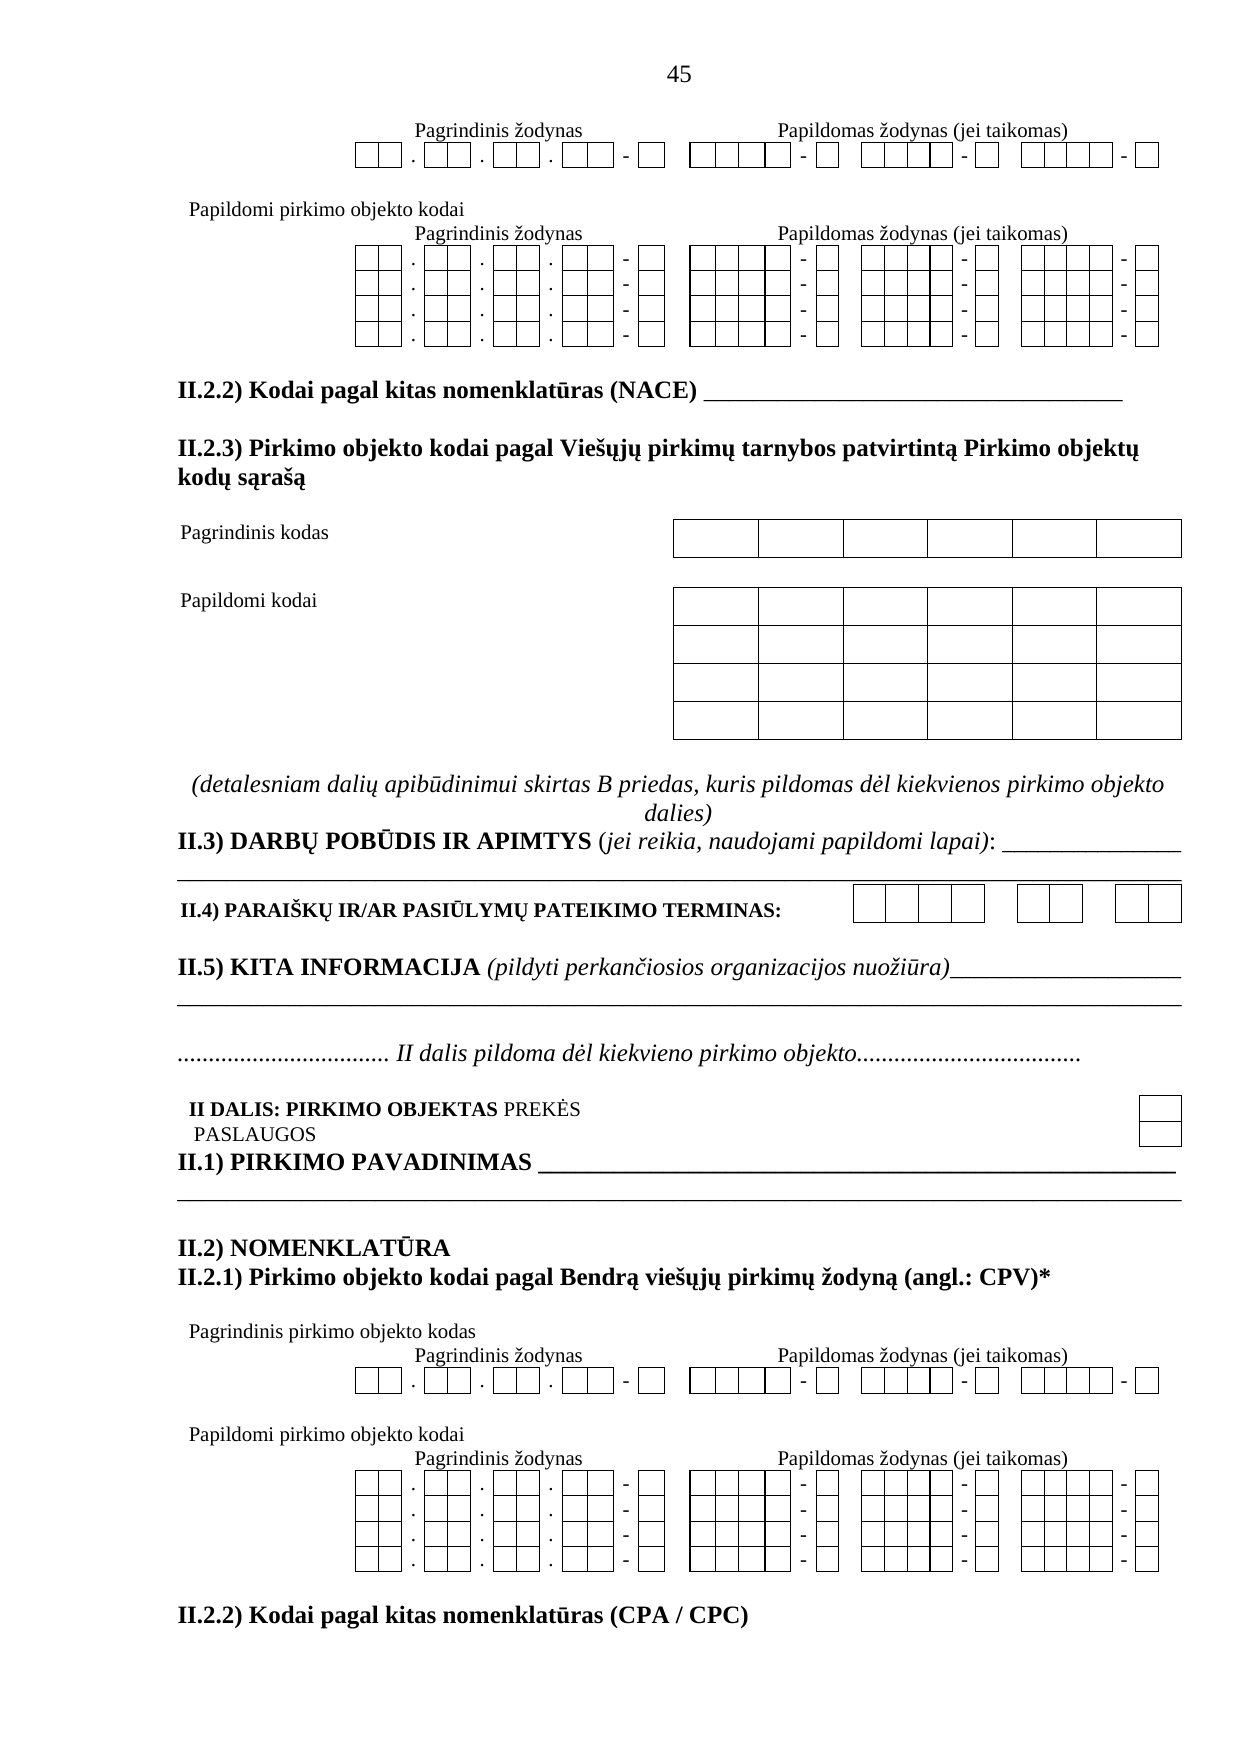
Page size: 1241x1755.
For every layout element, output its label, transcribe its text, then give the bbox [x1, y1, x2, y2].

text II.2.1) Pirkimo objekto kodai pagal Bendrą viešųjų pirkimų žodyną (angl.: CPV)* [177, 1262, 1181, 1290]
table_cell [177, 1343, 184, 1367]
table_cell [739, 1522, 764, 1546]
table_cell . [540, 1521, 562, 1546]
table_cell [184, 245, 333, 270]
table_header Papildomi kodai [177, 587, 673, 625]
table_cell . [471, 295, 493, 321]
table_cell [333, 1521, 355, 1546]
table_cell [639, 246, 664, 270]
table_cell [739, 296, 764, 321]
table_cell [1097, 664, 1181, 701]
table_cell [588, 1368, 613, 1392]
table_cell [494, 296, 516, 321]
table_cell [716, 1547, 738, 1571]
table_cell [976, 143, 998, 167]
table_cell PASLAUGOS [177, 1121, 1139, 1146]
table_cell . [471, 142, 493, 167]
table_header [715, 1319, 743, 1343]
table_cell [1136, 1522, 1158, 1546]
table_header [674, 588, 758, 625]
table_header [844, 588, 927, 625]
table_cell [563, 246, 587, 270]
table_cell [766, 322, 790, 346]
table_cell - [1113, 295, 1135, 321]
table_cell [379, 143, 401, 167]
table_header [664, 1422, 690, 1446]
table_cell [999, 1521, 1021, 1546]
table_cell [716, 1368, 738, 1392]
table_cell [931, 143, 952, 167]
table_cell [665, 142, 689, 167]
table_cell [517, 1496, 539, 1521]
table_cell [1140, 1122, 1181, 1146]
table_cell - [953, 1521, 975, 1546]
table_cell [379, 1471, 401, 1495]
table_cell [425, 246, 447, 270]
table_cell [177, 118, 184, 142]
table_cell - [614, 1546, 638, 1571]
table_cell [716, 296, 738, 321]
table_cell [862, 322, 884, 346]
table_cell [425, 271, 447, 295]
table_cell [1067, 271, 1089, 295]
table_cell [1090, 322, 1112, 346]
table_cell [379, 1522, 401, 1546]
table_cell [931, 246, 952, 270]
table_cell [844, 702, 927, 739]
text .................................. II dalis pildoma dėl kiekvieno pirkimo objekto.................................... [177, 1038, 1181, 1067]
table_cell [356, 143, 378, 167]
table_cell [817, 322, 838, 346]
table_cell [817, 271, 838, 295]
table_cell [425, 296, 447, 321]
table_header [1050, 885, 1082, 922]
table_cell [379, 1496, 401, 1521]
table_cell . [540, 142, 562, 167]
table_cell [759, 664, 843, 701]
table_cell [177, 663, 673, 701]
table_cell [448, 1471, 470, 1495]
text II.2) NOMENKLATŪRA [177, 1233, 1181, 1262]
table_cell [177, 321, 184, 346]
table_cell [665, 1367, 689, 1392]
table_header [771, 1422, 799, 1446]
table_cell [691, 1496, 715, 1521]
table_cell [665, 1495, 689, 1521]
table_cell [817, 296, 838, 321]
table_cell [184, 270, 333, 295]
table_cell [817, 1496, 838, 1521]
table_cell [885, 143, 907, 167]
table_cell [517, 1522, 539, 1546]
table_cell - [1113, 245, 1135, 270]
table_cell [1097, 702, 1181, 739]
table_header [639, 1319, 664, 1343]
table_cell [588, 271, 613, 295]
table_cell [908, 271, 929, 295]
table_cell [928, 664, 1012, 701]
table_cell [184, 1470, 333, 1495]
table_cell [1067, 322, 1089, 346]
table_header [771, 1319, 799, 1343]
table_cell [1067, 296, 1089, 321]
table_cell [563, 322, 587, 346]
table_cell [931, 1368, 952, 1392]
text II.2.2) Kodai pagal kitas nomenklatūras (CPA / CPC) [177, 1601, 1181, 1629]
table_cell [639, 1368, 664, 1392]
table_cell [999, 1495, 1021, 1521]
table_cell [588, 1471, 613, 1495]
table_cell . [402, 321, 424, 346]
table_cell [999, 295, 1021, 321]
table_header [799, 1319, 1163, 1343]
table_cell [1013, 664, 1096, 701]
table_cell [425, 1547, 447, 1571]
table_cell [639, 296, 664, 321]
table_cell [691, 1471, 715, 1495]
table_cell [333, 295, 355, 321]
table_cell [1136, 271, 1158, 295]
table_header [854, 885, 885, 922]
table_cell [177, 625, 673, 663]
table_cell [665, 270, 689, 295]
table_cell [448, 1368, 470, 1392]
table_header [1163, 1422, 1181, 1446]
table_cell [885, 1496, 907, 1521]
table_cell [1090, 246, 1112, 270]
table_header [844, 520, 927, 557]
table_cell - [1113, 1546, 1135, 1571]
table_cell [177, 1470, 184, 1495]
table_cell [563, 1522, 587, 1546]
table_cell - [953, 270, 975, 295]
table_header [759, 588, 843, 625]
table_cell [999, 1367, 1021, 1392]
table_cell [1090, 271, 1112, 295]
table_cell [1159, 295, 1181, 321]
table_cell [1045, 1547, 1066, 1571]
table_cell [976, 1496, 998, 1521]
table_cell [1045, 1496, 1066, 1521]
table_cell [177, 1546, 184, 1571]
table_cell [976, 246, 998, 270]
table_cell [844, 626, 927, 663]
table_cell [1159, 142, 1181, 167]
table_cell [862, 296, 884, 321]
table_cell [1090, 296, 1112, 321]
table_cell [674, 702, 758, 739]
table_cell - [953, 245, 975, 270]
table_header II.4) paraiškų ir/ar pasiūlymų pateikimo terminas: [177, 884, 853, 922]
table_cell [999, 142, 1021, 167]
table_cell [1159, 1367, 1181, 1392]
table_cell [177, 221, 184, 245]
table_cell - [791, 1470, 816, 1495]
table_cell - [614, 142, 638, 167]
table_cell [356, 322, 378, 346]
table_cell [563, 296, 587, 321]
table_cell [691, 1522, 715, 1546]
table_cell [517, 1471, 539, 1495]
table_cell - [791, 1495, 816, 1521]
table_header [639, 1422, 664, 1446]
table_cell [885, 1368, 907, 1392]
table_cell [716, 271, 738, 295]
table_cell . [471, 270, 493, 295]
table_cell . [540, 321, 562, 346]
table_cell . [402, 142, 424, 167]
table_cell [691, 1368, 715, 1392]
table_cell [999, 270, 1021, 295]
table_cell [839, 1495, 861, 1521]
table_cell [739, 143, 764, 167]
table_cell [716, 1522, 738, 1546]
table_cell [931, 1522, 952, 1546]
table_cell [1136, 1496, 1158, 1521]
table_cell - [953, 142, 975, 167]
table_cell . [471, 245, 493, 270]
table_cell [817, 1368, 838, 1392]
table_cell - [953, 1495, 975, 1521]
table_cell [999, 245, 1021, 270]
table_cell [908, 1496, 929, 1521]
table_cell [862, 1368, 884, 1392]
table_cell - [791, 295, 816, 321]
text II.2.2) Kodai pagal kitas nomenklatūras (NACE) [177, 375, 1181, 404]
table_cell . [540, 1470, 562, 1495]
table_cell [356, 246, 378, 270]
table_cell - [1113, 1521, 1135, 1546]
table_cell [766, 1496, 790, 1521]
table_cell . [402, 270, 424, 295]
table_cell [379, 296, 401, 321]
table_cell [665, 321, 689, 346]
table_cell [517, 296, 539, 321]
table_cell [1159, 1546, 1181, 1571]
table_cell [766, 1522, 790, 1546]
table_cell [1022, 1471, 1044, 1495]
table_cell Pagrindinis žodynas [333, 118, 664, 142]
table_cell [674, 664, 758, 701]
table_cell [1136, 1547, 1158, 1571]
table_cell [333, 270, 355, 295]
table_cell [425, 1496, 447, 1521]
table_cell Papildomas žodynas (jei taikomas) [664, 1343, 1181, 1367]
table_header [613, 1319, 639, 1343]
table_cell . [540, 270, 562, 295]
table_header [1097, 520, 1181, 557]
table_header [744, 197, 771, 221]
table_cell [1022, 1547, 1044, 1571]
table_cell [333, 1495, 355, 1521]
table_cell [908, 1547, 929, 1571]
table_cell [1159, 1495, 1181, 1521]
table_header [690, 1319, 715, 1343]
table_cell [691, 322, 715, 346]
table_cell - [1113, 321, 1135, 346]
table_cell [766, 271, 790, 295]
table_cell [928, 702, 1012, 739]
table_header [1116, 885, 1148, 922]
table_cell . [402, 1521, 424, 1546]
table_cell [1067, 1368, 1089, 1392]
table_cell [1022, 322, 1044, 346]
table_header [1140, 1096, 1181, 1121]
table_cell [184, 142, 333, 167]
table_cell [177, 1446, 184, 1470]
table_cell - [1113, 1470, 1135, 1495]
table_cell Papildomas žodynas (jei taikomas) [664, 1446, 1181, 1470]
table_cell [563, 1471, 587, 1495]
table_cell [563, 143, 587, 167]
table_cell [1090, 1368, 1112, 1392]
table_cell [716, 143, 738, 167]
table_cell - [614, 1521, 638, 1546]
table_cell [817, 1522, 838, 1546]
table_cell [494, 271, 516, 295]
table_cell [817, 1547, 838, 1571]
table_cell [333, 321, 355, 346]
table_header [759, 520, 843, 557]
table_cell [333, 1470, 355, 1495]
table_cell [1022, 271, 1044, 295]
table_header [1018, 885, 1049, 922]
table_cell [184, 1367, 333, 1392]
table_header [639, 197, 664, 221]
table_cell [1067, 1471, 1089, 1495]
table_cell [1045, 1471, 1066, 1495]
table_header [771, 197, 799, 221]
table_cell [563, 271, 587, 295]
table_cell [356, 296, 378, 321]
table_cell [1090, 1522, 1112, 1546]
table_cell [177, 1367, 184, 1392]
table_cell [885, 296, 907, 321]
table_cell [885, 1471, 907, 1495]
table_cell [1136, 296, 1158, 321]
table_cell [333, 245, 355, 270]
table_header [1149, 885, 1181, 922]
table_cell . [540, 1546, 562, 1571]
table_cell [665, 245, 689, 270]
table_cell . [471, 321, 493, 346]
table_cell - [953, 1470, 975, 1495]
table_cell [976, 271, 998, 295]
table_cell [862, 1496, 884, 1521]
table_cell - [791, 142, 816, 167]
table_cell [425, 1522, 447, 1546]
table_cell [1045, 1368, 1066, 1392]
table_cell [1159, 1470, 1181, 1495]
table_cell [177, 701, 673, 739]
table_cell [1045, 296, 1066, 321]
table_cell [379, 1368, 401, 1392]
table_cell [739, 1368, 764, 1392]
table_cell [448, 296, 470, 321]
table_cell [817, 1471, 838, 1495]
table_cell [177, 1495, 184, 1521]
table_cell [739, 1496, 764, 1521]
table_cell - [614, 1495, 638, 1521]
table_cell Pagrindinis žodynas [333, 1343, 664, 1367]
table_cell [1090, 1471, 1112, 1495]
table_header [588, 1422, 613, 1446]
table_cell [691, 1547, 715, 1571]
text II.1) pirkimo Pavadinimas ___________________________________________________ [177, 1147, 1181, 1175]
table_cell [517, 1368, 539, 1392]
table_cell [999, 321, 1021, 346]
table_header [952, 885, 984, 922]
table_cell [588, 1547, 613, 1571]
table_cell [1045, 271, 1066, 295]
table_header [715, 1422, 743, 1446]
table_cell - [791, 245, 816, 270]
table_cell . [471, 1470, 493, 1495]
table_header II DALIS: PIRKIMO OBJEKTAS PREKĖS [177, 1095, 1139, 1121]
table_cell - [614, 245, 638, 270]
table_cell [1090, 1547, 1112, 1571]
table_cell [448, 1547, 470, 1571]
table_cell [639, 1471, 664, 1495]
table_cell . [402, 1470, 424, 1495]
table_cell [639, 1547, 664, 1571]
table_cell [1067, 143, 1089, 167]
table_header [744, 1319, 771, 1343]
table_cell [976, 1547, 998, 1571]
table_cell [1136, 1471, 1158, 1495]
table_cell [908, 322, 929, 346]
table_cell [184, 221, 333, 245]
table_cell . [402, 295, 424, 321]
table_header [690, 197, 715, 221]
table_cell [184, 118, 333, 142]
table_cell . [471, 1495, 493, 1521]
table_cell . [540, 1367, 562, 1392]
table_cell [885, 246, 907, 270]
table_cell - [953, 295, 975, 321]
table_cell [448, 1522, 470, 1546]
table_cell [766, 296, 790, 321]
table_cell [1045, 1522, 1066, 1546]
table_cell [839, 1521, 861, 1546]
table_cell [639, 322, 664, 346]
table_cell [1159, 1521, 1181, 1546]
table_cell [885, 322, 907, 346]
text II.5) Kita informacija (pildyti perkančiosios organizacijos nuožiūra) [177, 952, 1181, 980]
table_cell [691, 271, 715, 295]
table_cell [739, 322, 764, 346]
table_header Papildomi pirkimo objekto kodai [177, 1422, 588, 1446]
table_cell [1136, 1368, 1158, 1392]
table_cell [665, 1546, 689, 1571]
table_cell [639, 1522, 664, 1546]
table_cell - [953, 321, 975, 346]
table_cell [999, 1546, 1021, 1571]
table_header [664, 197, 690, 221]
table_cell [1136, 322, 1158, 346]
table_cell [716, 246, 738, 270]
table_cell [908, 1471, 929, 1495]
text (detalesniam dalių apibūdinimui skirtas B priedas, kuris pildomas dėl kiekvienos pirkimo objekto dalies) [177, 769, 1181, 826]
table_cell [908, 1368, 929, 1392]
table_cell [1097, 626, 1181, 663]
table_cell [184, 1343, 333, 1367]
table_cell Papildomas žodynas (jei taikomas) [664, 118, 1181, 142]
table_cell [862, 271, 884, 295]
table_cell [177, 245, 184, 270]
table_cell - [614, 295, 638, 321]
table_cell [766, 246, 790, 270]
table_cell [817, 246, 838, 270]
table_cell Papildomas žodynas (jei taikomas) [664, 221, 1181, 245]
table_cell [448, 1496, 470, 1521]
table_cell [356, 1471, 378, 1495]
table_cell [885, 1522, 907, 1546]
table_cell [839, 1367, 861, 1392]
table_cell [1136, 246, 1158, 270]
table_cell [862, 1547, 884, 1571]
table_cell Pagrindinis žodynas [333, 221, 664, 245]
table_cell [177, 270, 184, 295]
table_cell [184, 1446, 333, 1470]
table_cell [931, 322, 952, 346]
table_cell [517, 271, 539, 295]
table_cell [356, 1368, 378, 1392]
table_cell [379, 1547, 401, 1571]
table_header [690, 1422, 715, 1446]
table_cell . [402, 245, 424, 270]
table_cell [494, 246, 516, 270]
table_cell [1067, 1522, 1089, 1546]
table_cell - [614, 321, 638, 346]
table_cell [844, 664, 927, 701]
table_cell - [614, 1367, 638, 1392]
table_cell [885, 271, 907, 295]
table_cell . [402, 1546, 424, 1571]
table_cell [739, 1547, 764, 1571]
table_cell . [471, 1546, 493, 1571]
table_header [928, 588, 1012, 625]
table_cell [517, 1547, 539, 1571]
table_header [799, 1422, 1163, 1446]
table_cell [379, 246, 401, 270]
table_cell - [791, 270, 816, 295]
table_header [613, 1422, 639, 1446]
table_cell [839, 1546, 861, 1571]
table_cell [184, 1521, 333, 1546]
table_cell [563, 1368, 587, 1392]
table_cell [1022, 1496, 1044, 1521]
table_cell - [791, 321, 816, 346]
table_cell [588, 1522, 613, 1546]
table_cell [425, 322, 447, 346]
table_header [886, 885, 918, 922]
table_cell [425, 1471, 447, 1495]
table_cell [1067, 1547, 1089, 1571]
table_cell [588, 1496, 613, 1521]
table_cell [1022, 246, 1044, 270]
table_cell [1045, 143, 1066, 167]
table_cell [1067, 1496, 1089, 1521]
table_cell [356, 271, 378, 295]
table_cell [356, 1547, 378, 1571]
table_cell . [471, 1521, 493, 1546]
table_cell [739, 1471, 764, 1495]
table_cell [184, 295, 333, 321]
table_cell [448, 246, 470, 270]
table_cell - [1113, 270, 1135, 295]
table_cell [494, 1547, 516, 1571]
table_cell [691, 143, 715, 167]
table_cell [976, 1522, 998, 1546]
table_header Pagrindinis pirkimo objekto kodas [177, 1319, 588, 1343]
table_cell . [402, 1367, 424, 1392]
table_cell [356, 1496, 378, 1521]
table_cell [1159, 245, 1181, 270]
table_cell [425, 1368, 447, 1392]
table_cell [1022, 143, 1044, 167]
table_cell [691, 296, 715, 321]
table_cell [379, 322, 401, 346]
table_cell [665, 295, 689, 321]
table_cell . [471, 1367, 493, 1392]
table_cell [448, 271, 470, 295]
table_cell [839, 142, 861, 167]
table_header [1083, 884, 1115, 922]
table_cell . [402, 1495, 424, 1521]
table_cell [1022, 1368, 1044, 1392]
table_cell [976, 296, 998, 321]
table_cell [839, 1470, 861, 1495]
table_cell - [1113, 142, 1135, 167]
text II.3) Darbų pobūdis ir apimtys (jei reikia, naudojami papildomi lapai): [177, 826, 1181, 855]
table_cell [639, 143, 664, 167]
table_cell [494, 1522, 516, 1546]
table_cell [425, 143, 447, 167]
table_header [799, 197, 1163, 221]
table_cell - [1113, 1495, 1135, 1521]
table_cell [862, 1471, 884, 1495]
table_cell [817, 143, 838, 167]
table_cell [674, 626, 758, 663]
table_cell [862, 1522, 884, 1546]
table_cell [1045, 246, 1066, 270]
table_cell [563, 1547, 587, 1571]
table_cell [448, 322, 470, 346]
table_cell [976, 322, 998, 346]
table_cell [333, 1367, 355, 1392]
table_cell [766, 1471, 790, 1495]
table_header [664, 1319, 690, 1343]
table_header [1163, 197, 1181, 221]
table_cell [1067, 246, 1089, 270]
table_cell [494, 1368, 516, 1392]
table_cell [839, 270, 861, 295]
table_cell - [953, 1367, 975, 1392]
table_cell [517, 143, 539, 167]
table_header [1013, 588, 1096, 625]
table_cell [716, 322, 738, 346]
table_cell [1022, 1522, 1044, 1546]
table_cell [759, 702, 843, 739]
table_cell [177, 295, 184, 321]
table_cell [494, 322, 516, 346]
table_header [1013, 520, 1096, 557]
table_header [1163, 1319, 1181, 1343]
table_cell [588, 143, 613, 167]
table_header [674, 520, 758, 557]
table_cell . [540, 1495, 562, 1521]
table_cell [1022, 296, 1044, 321]
text II.2.3) Pirkimo objekto kodai pagal Viešųjų pirkimų tarnybos patvirtintą Pirkimo objektų kodų sąrašą [177, 433, 1181, 490]
table_header [588, 1319, 613, 1343]
table_cell [1090, 143, 1112, 167]
table_cell [976, 1471, 998, 1495]
table_cell - [791, 1367, 816, 1392]
table_cell . [540, 295, 562, 321]
table_cell [379, 271, 401, 295]
table_cell [1013, 626, 1096, 663]
table_cell [839, 245, 861, 270]
table_cell - [791, 1521, 816, 1546]
table_cell [177, 1521, 184, 1546]
table_cell [184, 1495, 333, 1521]
table_cell [448, 143, 470, 167]
table_cell [766, 1547, 790, 1571]
table_cell [588, 246, 613, 270]
table_cell [716, 1496, 738, 1521]
table_cell [766, 1368, 790, 1392]
table_cell [739, 271, 764, 295]
table_cell [563, 1496, 587, 1521]
table_header [919, 885, 951, 922]
table_cell [862, 143, 884, 167]
table_cell [931, 1471, 952, 1495]
table_cell [665, 1470, 689, 1495]
table_cell [931, 296, 952, 321]
table_cell [517, 322, 539, 346]
table_cell Pagrindinis žodynas [333, 1446, 664, 1470]
table_cell [908, 246, 929, 270]
table_cell [177, 142, 184, 167]
table_cell [759, 626, 843, 663]
table_cell - [1113, 1367, 1135, 1392]
table_cell [1159, 321, 1181, 346]
table_cell [639, 1496, 664, 1521]
table_cell [665, 1521, 689, 1546]
table_cell [839, 321, 861, 346]
table_cell [976, 1368, 998, 1392]
table_cell - [614, 1470, 638, 1495]
table_cell [766, 143, 790, 167]
table_cell [885, 1547, 907, 1571]
table_cell [691, 246, 715, 270]
table_header [985, 884, 1017, 922]
table_cell [908, 1522, 929, 1546]
table_cell [908, 143, 929, 167]
table_cell [588, 296, 613, 321]
table_cell [862, 246, 884, 270]
table_cell [333, 142, 355, 167]
table_cell - [791, 1546, 816, 1571]
table_cell [716, 1471, 738, 1495]
table_cell [494, 1471, 516, 1495]
table_cell [928, 626, 1012, 663]
table_cell [1136, 143, 1158, 167]
table_cell [1013, 702, 1096, 739]
table_cell [908, 296, 929, 321]
table_cell [333, 1546, 355, 1571]
table_header [715, 197, 743, 221]
table_cell - [953, 1546, 975, 1571]
table_cell [739, 246, 764, 270]
table_cell [999, 1470, 1021, 1495]
table_header Pagrindinis kodas [177, 519, 673, 557]
table_cell [356, 1522, 378, 1546]
table_cell . [540, 245, 562, 270]
table_cell [1090, 1496, 1112, 1521]
table_cell [931, 1496, 952, 1521]
table_header [744, 1422, 771, 1446]
table_header [928, 520, 1012, 557]
table_header Papildomi pirkimo objekto kodai [177, 197, 588, 221]
table_cell [1159, 270, 1181, 295]
table_cell [931, 1547, 952, 1571]
table_header [588, 197, 613, 221]
table_cell [184, 321, 333, 346]
table_cell [931, 271, 952, 295]
table_cell [517, 246, 539, 270]
table_header [1097, 588, 1181, 625]
table_header [613, 197, 639, 221]
table_cell [588, 322, 613, 346]
table_cell [1045, 322, 1066, 346]
table_cell [839, 295, 861, 321]
table_cell [494, 1496, 516, 1521]
table_cell - [614, 270, 638, 295]
table_cell [494, 143, 516, 167]
table_cell [639, 271, 664, 295]
table_cell [184, 1546, 333, 1571]
